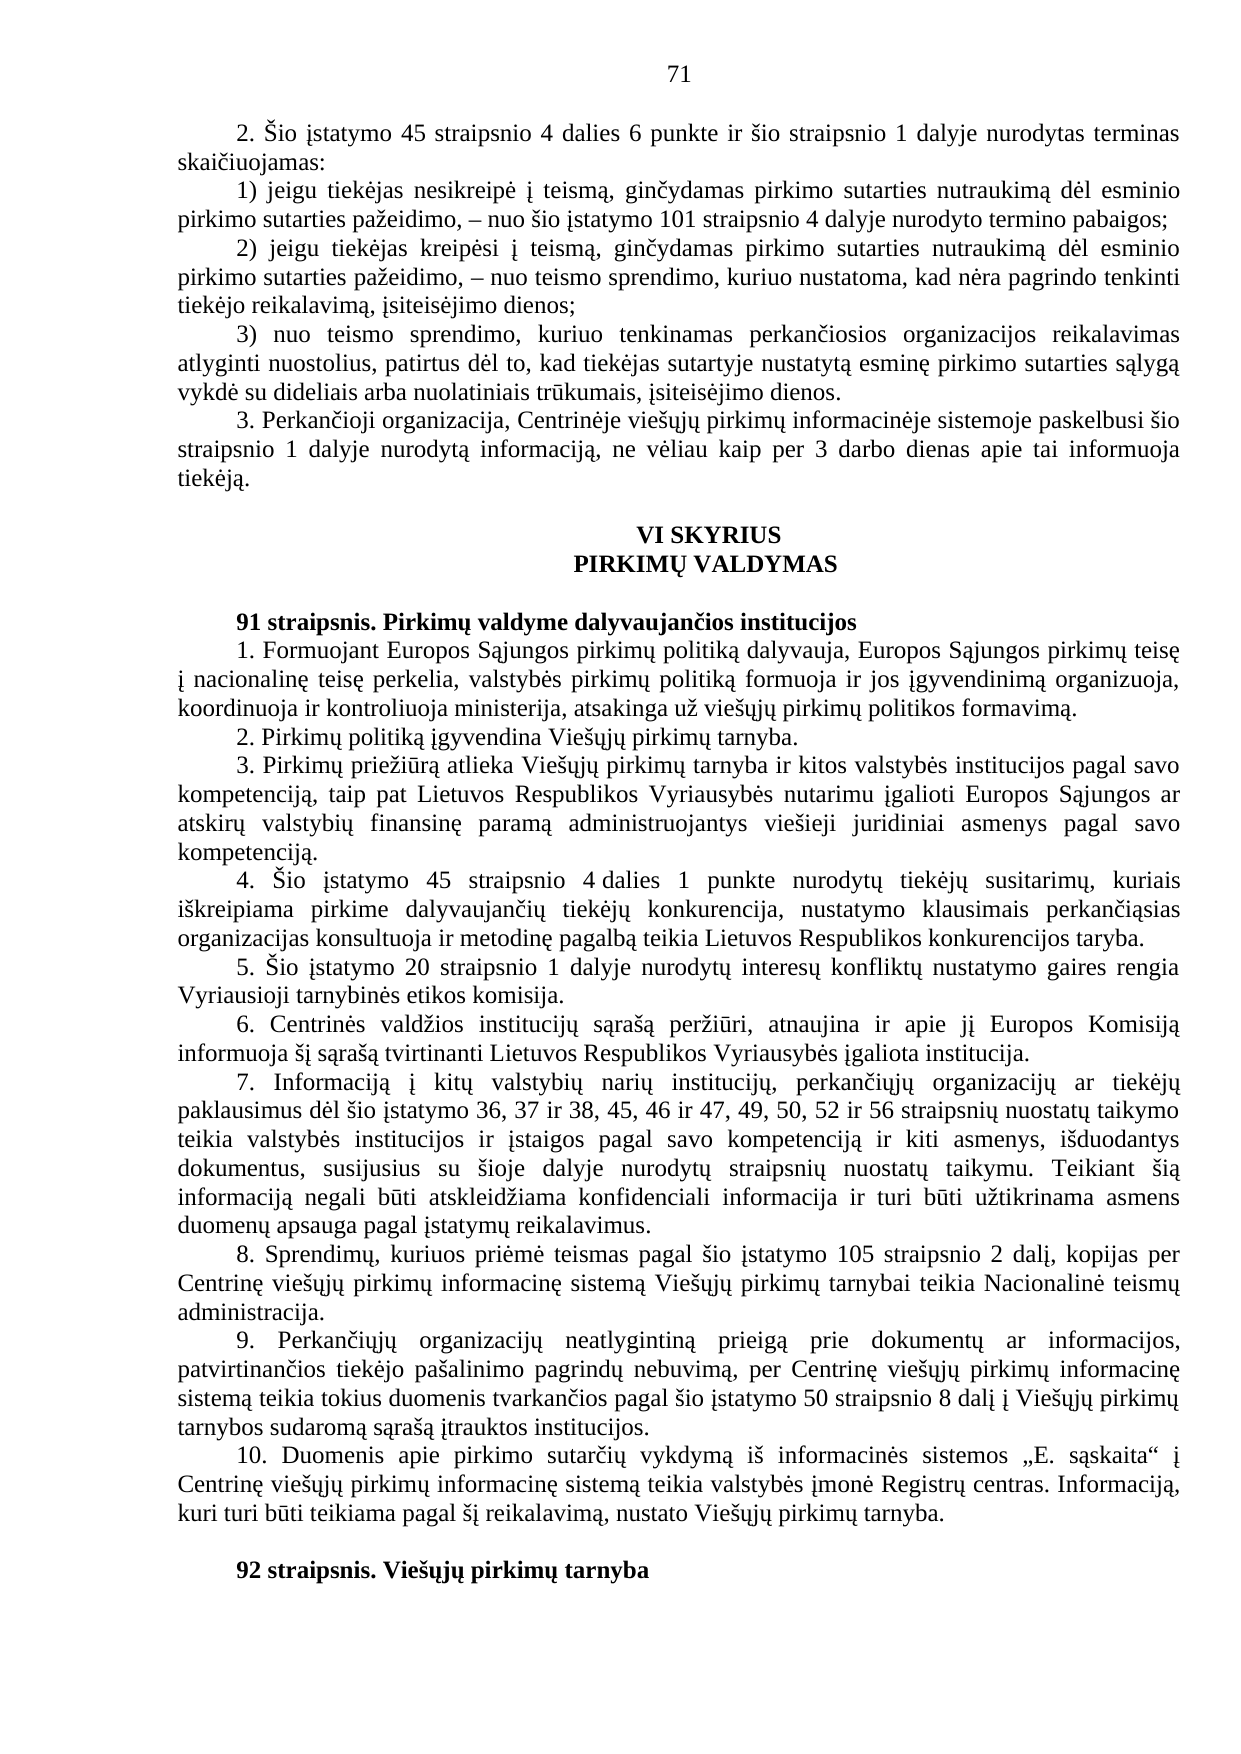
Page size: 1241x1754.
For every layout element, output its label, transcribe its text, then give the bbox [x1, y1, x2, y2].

text VI SKYRIUS [177, 521, 1181, 549]
text 9. Perkančiųjų organizacijų neatlygintiną prieigą prie dokumentų ar informacijos, patvirtinančios tiekėjo pašalinimo pagrindų nebuvimą, per Centrinę viešųjų pirkimų informacinę sistemą teikia tokius duomenis tvarkančios pagal šio įstatymo 50 straipsnio 8 dalį į Viešųjų pirkimų tarnybos sudaromą sąrašą įtrauktos institucijos. [177, 1326, 1181, 1441]
text 2. Šio įstatymo 45 straipsnio 4 dalies 6 punkte ir šio straipsnio 1 dalyje nurodytas terminas skaičiuojamas: [177, 118, 1181, 176]
text 92 straipsnis. Viešųjų pirkimų tarnyba [177, 1556, 1181, 1584]
text 8. Sprendimų, kuriuos priėmė teismas pagal šio įstatymo 105 straipsnio 2 dalį, kopijas per Centrinę viešųjų pirkimų informacinę sistemą Viešųjų pirkimų tarnybai teikia Nacionalinė teismų administracija. [177, 1239, 1181, 1326]
text 3. Perkančioji organizacija, Centrinėje viešųjų pirkimų informacinėje sistemoje paskelbusi šio straipsnio 1 dalyje nurodytą informaciją, ne vėliau kaip per 3 darbo dienas apie tai informuoja tiekėją. [177, 406, 1181, 492]
text 5. Šio įstatymo 20 straipsnio 1 dalyje nurodytų interesų konfliktų nustatymo gaires rengia Vyriausioji tarnybinės etikos komisija. [177, 952, 1181, 1009]
text 7. Informaciją į kitų valstybių narių institucijų, perkančiųjų organizacijų ar tiekėjų paklausimus dėl šio įstatymo 36, 37 ir 38, 45, 46 ir 47, 49, 50, 52 ir 56 straipsnių nuostatų taikymo teikia valstybės institucijos ir įstaigos pagal savo kompetenciją ir kiti asmenys, išduodantys dokumentus, susijusius su šioje dalyje nurodytų straipsnių nuostatų taikymu. Teikiant šią informaciją negali būti atskleidžiama konfidenciali informacija ir turi būti užtikrinama asmens duomenų apsauga pagal įstatymų reikalavimus. [177, 1067, 1181, 1239]
text 91 straipsnis. Pirkimų valdyme dalyvaujančios institucijos [177, 607, 1181, 636]
text PIRKIMŲ VALDYMAS [177, 549, 1181, 578]
text 3) nuo teismo sprendimo, kuriuo tenkinamas perkančiosios organizacijos reikalavimas atlyginti nuostolius, patirtus dėl to, kad tiekėjas sutartyje nustatytą esminę pirkimo sutarties sąlygą vykdė su dideliais arba nuolatiniais trūkumais, įsiteisėjimo dienos. [177, 319, 1181, 406]
text 4. Šio įstatymo 45 straipsnio 4 dalies 1 punkte nurodytų tiekėjų susitarimų, kuriais iškreipiama pirkime dalyvaujančių tiekėjų konkurencija, nustatymo klausimais perkančiąsias organizacijas konsultuoja ir metodinę pagalbą teikia Lietuvos Respublikos konkurencijos taryba. [177, 866, 1181, 952]
text 2. Pirkimų politiką įgyvendina Viešųjų pirkimų tarnyba. [177, 722, 1181, 751]
text 2) jeigu tiekėjas kreipėsi į teismą, ginčydamas pirkimo sutarties nutraukimą dėl esminio pirkimo sutarties pažeidimo, – nuo teismo sprendimo, kuriuo nustatoma, kad nėra pagrindo tenkinti tiekėjo reikalavimą, įsiteisėjimo dienos; [177, 233, 1181, 319]
text 10. Duomenis apie pirkimo sutarčių vykdymą iš informacinės sistemos „E. sąskaita“ į Centrinę viešųjų pirkimų informacinę sistemą teikia valstybės įmonė Registrų centras. Informaciją, kuri turi būti teikiama pagal šį reikalavimą, nustato Viešųjų pirkimų tarnyba. [177, 1441, 1181, 1527]
text 1) jeigu tiekėjas nesikreipė į teismą, ginčydamas pirkimo sutarties nutraukimą dėl esminio pirkimo sutarties pažeidimo, – nuo šio įstatymo 101 straipsnio 4 dalyje nurodyto termino pabaigos; [177, 176, 1181, 233]
text 1. Formuojant Europos Sąjungos pirkimų politiką dalyvauja, Europos Sąjungos pirkimų teisę į nacionalinę teisę perkelia, valstybės pirkimų politiką formuoja ir jos įgyvendinimą organizuoja, koordinuoja ir kontroliuoja ministerija, atsakinga už viešųjų pirkimų politikos formavimą. [177, 636, 1181, 722]
text 3. Pirkimų priežiūrą atlieka Viešųjų pirkimų tarnyba ir kitos valstybės institucijos pagal savo kompetenciją, taip pat Lietuvos Respublikos Vyriausybės nutarimu įgalioti Europos Sąjungos ar atskirų valstybių finansinę paramą administruojantys viešieji juridiniai asmenys pagal savo kompetenciją. [177, 751, 1181, 866]
text 6. Centrinės valdžios institucijų sąrašą peržiūri, atnaujina ir apie jį Europos Komisiją informuoja šį sąrašą tvirtinanti Lietuvos Respublikos Vyriausybės įgaliota institucija. [177, 1009, 1181, 1067]
